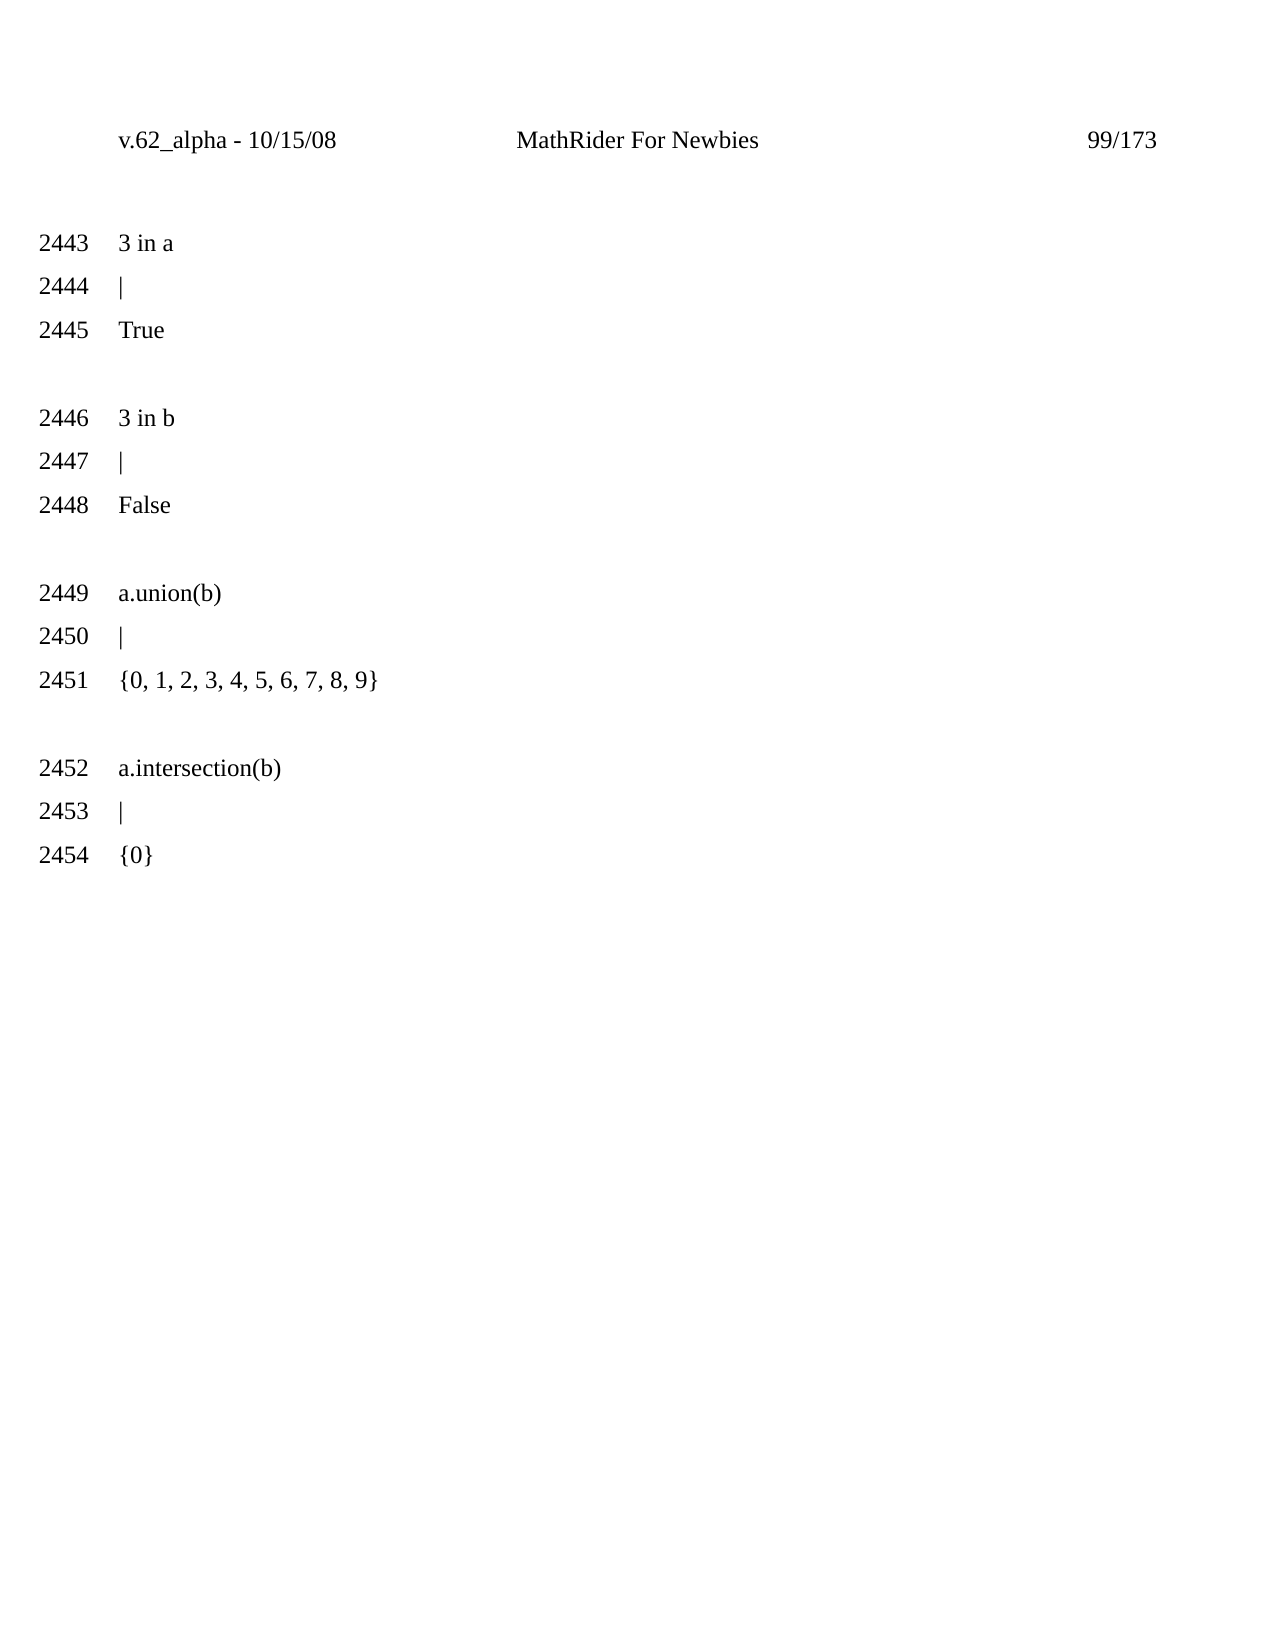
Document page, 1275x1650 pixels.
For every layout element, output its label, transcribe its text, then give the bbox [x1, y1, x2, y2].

text {0} [118, 840, 1157, 869]
text | [118, 621, 1157, 650]
text | [118, 796, 1157, 825]
text | [118, 271, 1157, 300]
text 3 in a [118, 228, 1157, 256]
text | [118, 446, 1157, 475]
text 3 in b [118, 403, 1157, 431]
text False [118, 490, 1157, 519]
text True [118, 315, 1157, 344]
text {0, 1, 2, 3, 4, 5, 6, 7, 8, 9} [118, 665, 1157, 694]
text a.intersection(b) [118, 753, 1157, 781]
text a.union(b) [118, 578, 1157, 606]
